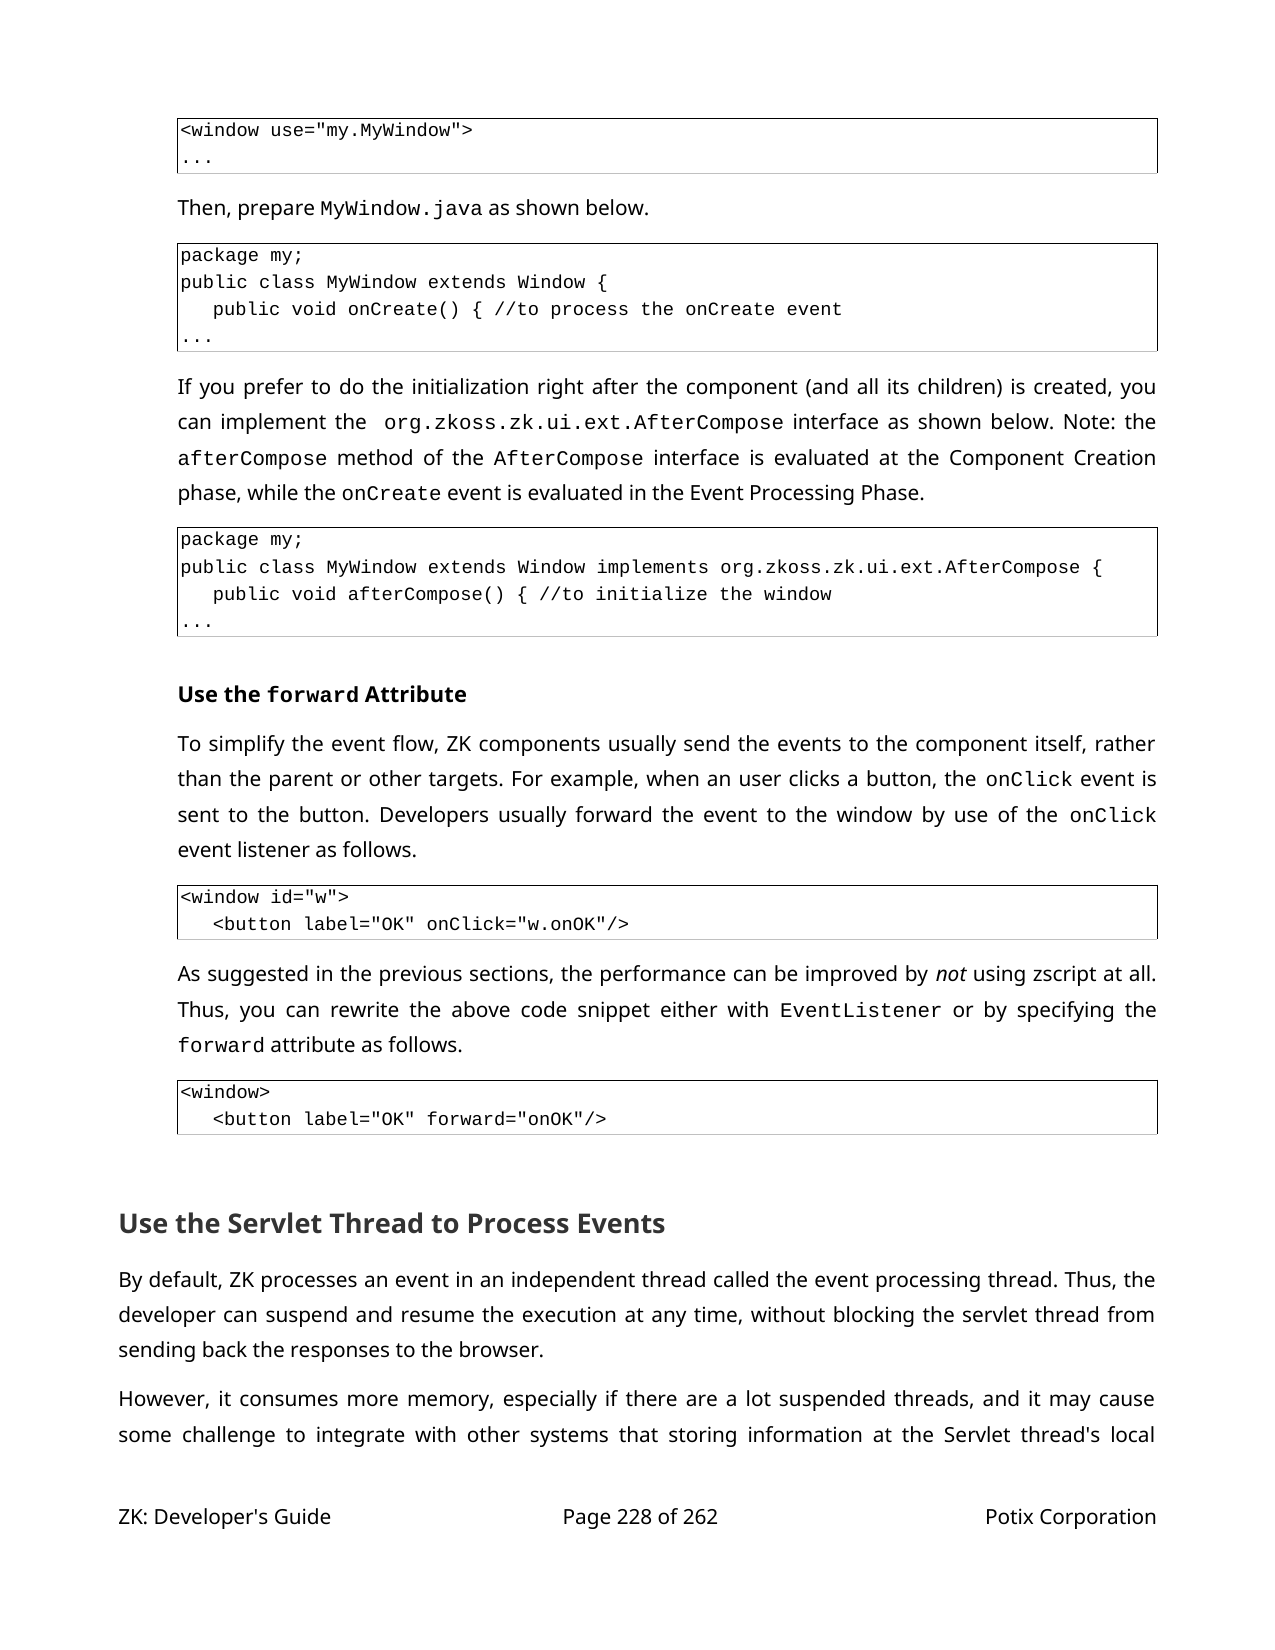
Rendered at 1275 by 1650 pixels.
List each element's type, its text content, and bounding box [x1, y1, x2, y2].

text To simplify the event flow, ZK components usually send the events to the component itself, rather than the parent or other targets. For example, when an user clicks a button, the onClick event is sent to the button. Developers usually forward the event to the window by use of the onClick event listener as follows. [177, 729, 1157, 864]
text However, it consumes more memory, especially if there are a lot suspended threads, and it may cause some challenge to integrate with other systems that storing information at the Servlet thread's local [118, 1384, 1157, 1448]
text By default, ZK processes an event in an independent thread called the event processing thread. Thus, the developer can suspend and resume the execution at any time, without blocking the servlet thread from sending back the responses to the browser. [118, 1265, 1157, 1364]
text ... [178, 324, 1157, 351]
subtitle Use the Servlet Thread to Process Events [118, 1205, 1157, 1242]
text As suggested in the previous sections, the performance can be improved by not using zscript at all. Thus, you can rewrite the above code snippet either with EventListener or by specifying the forward attribute as follows. [177, 959, 1157, 1059]
text <window id="w"> [178, 886, 1157, 909]
text public void onCreate() { //to process the onCreate event [178, 297, 1157, 321]
text public class MyWindow extends Window { [178, 269, 1157, 294]
text Then, prepare MyWindow.java as shown below. [177, 193, 1157, 222]
text If you prefer to do the initialization right after the component (and all its children) is created, you can implement the org.zkoss.zk.ui.ext.AfterCompose interface as shown below. Note: the afterCompose method of the AfterCompose interface is evaluated at the Component Creation phase, while the onCreate event is evaluated in the Event Processing Phase. [177, 372, 1157, 507]
text public class MyWindow extends Window implements org.zkoss.zk.ui.ext.AfterCompose { [178, 554, 1157, 579]
text <button label="OK" onClick="w.onOK"/> [178, 912, 1157, 939]
text <window use="my.MyWindow"> [178, 119, 1157, 142]
subtitle Use the forward Attribute [177, 679, 1157, 709]
text package my; [178, 244, 1157, 267]
text ... [178, 145, 1157, 173]
text <window> [178, 1081, 1157, 1104]
text package my; [178, 528, 1157, 552]
text <button label="OK" forward="onOK"/> [178, 1107, 1157, 1134]
text ... [178, 609, 1157, 636]
text public void afterCompose() { //to initialize the window [178, 582, 1157, 606]
